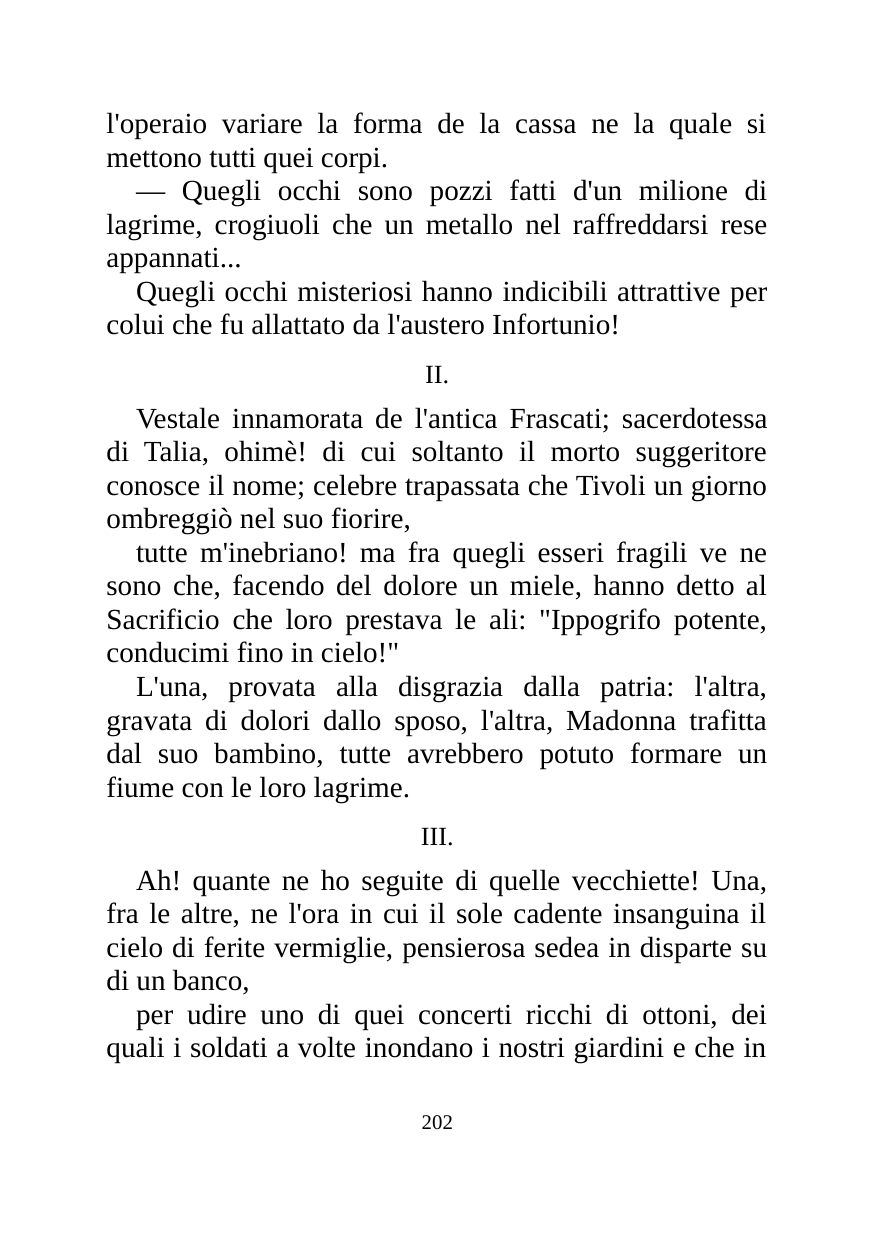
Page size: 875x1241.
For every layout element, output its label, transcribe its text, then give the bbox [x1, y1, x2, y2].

text l'operaio variare la forma de la cassa ne la quale si mettono tutti quei corpi. [106, 106, 768, 173]
subtitle III. [106, 821, 768, 851]
text Vestale innamorata de l'antica Frascati; sacerdotessa di Talia, ohimè! di cui soltanto il morto suggeritore conosce il nome; celebre trapassata che Tivoli un giorno ombreggiò nel suo fiorire, [106, 401, 768, 535]
text L'una, provata alla disgrazia dalla patria: l'altra, gravata di dolori dallo sposo, l'altra, Madonna trafitta dal suo bambino, tutte avrebbero potuto formare un fiume con le loro lagrime. [106, 669, 768, 803]
text per udire uno di quei concerti ricchi di ottoni, dei quali i soldati a volte inondano i nostri giardini e che in [106, 997, 768, 1064]
text tutte m'inebriano! ma fra quegli esseri fragili ve ne sono che, facendo del dolore un miele, hanno detto al Sacrificio che loro prestava le ali: "Ippogrifo potente, conducimi fino in cielo!" [106, 535, 768, 669]
text Quegli occhi misteriosi hanno indicibili attrattive per colui che fu allattato da l'austero Infortunio! [106, 274, 768, 341]
text Ah! quante ne ho seguite di quelle vecchiette! Una, fra le altre, ne l'ora in cui il sole cadente insanguina il cielo di ferite vermiglie, pensierosa sedea in disparte su di un banco, [106, 863, 768, 997]
text — Quegli occhi sono pozzi fatti d'un milione di lagrime, crogiuoli che un metallo nel raffreddarsi rese appannati... [106, 173, 768, 274]
subtitle II. [106, 359, 768, 389]
